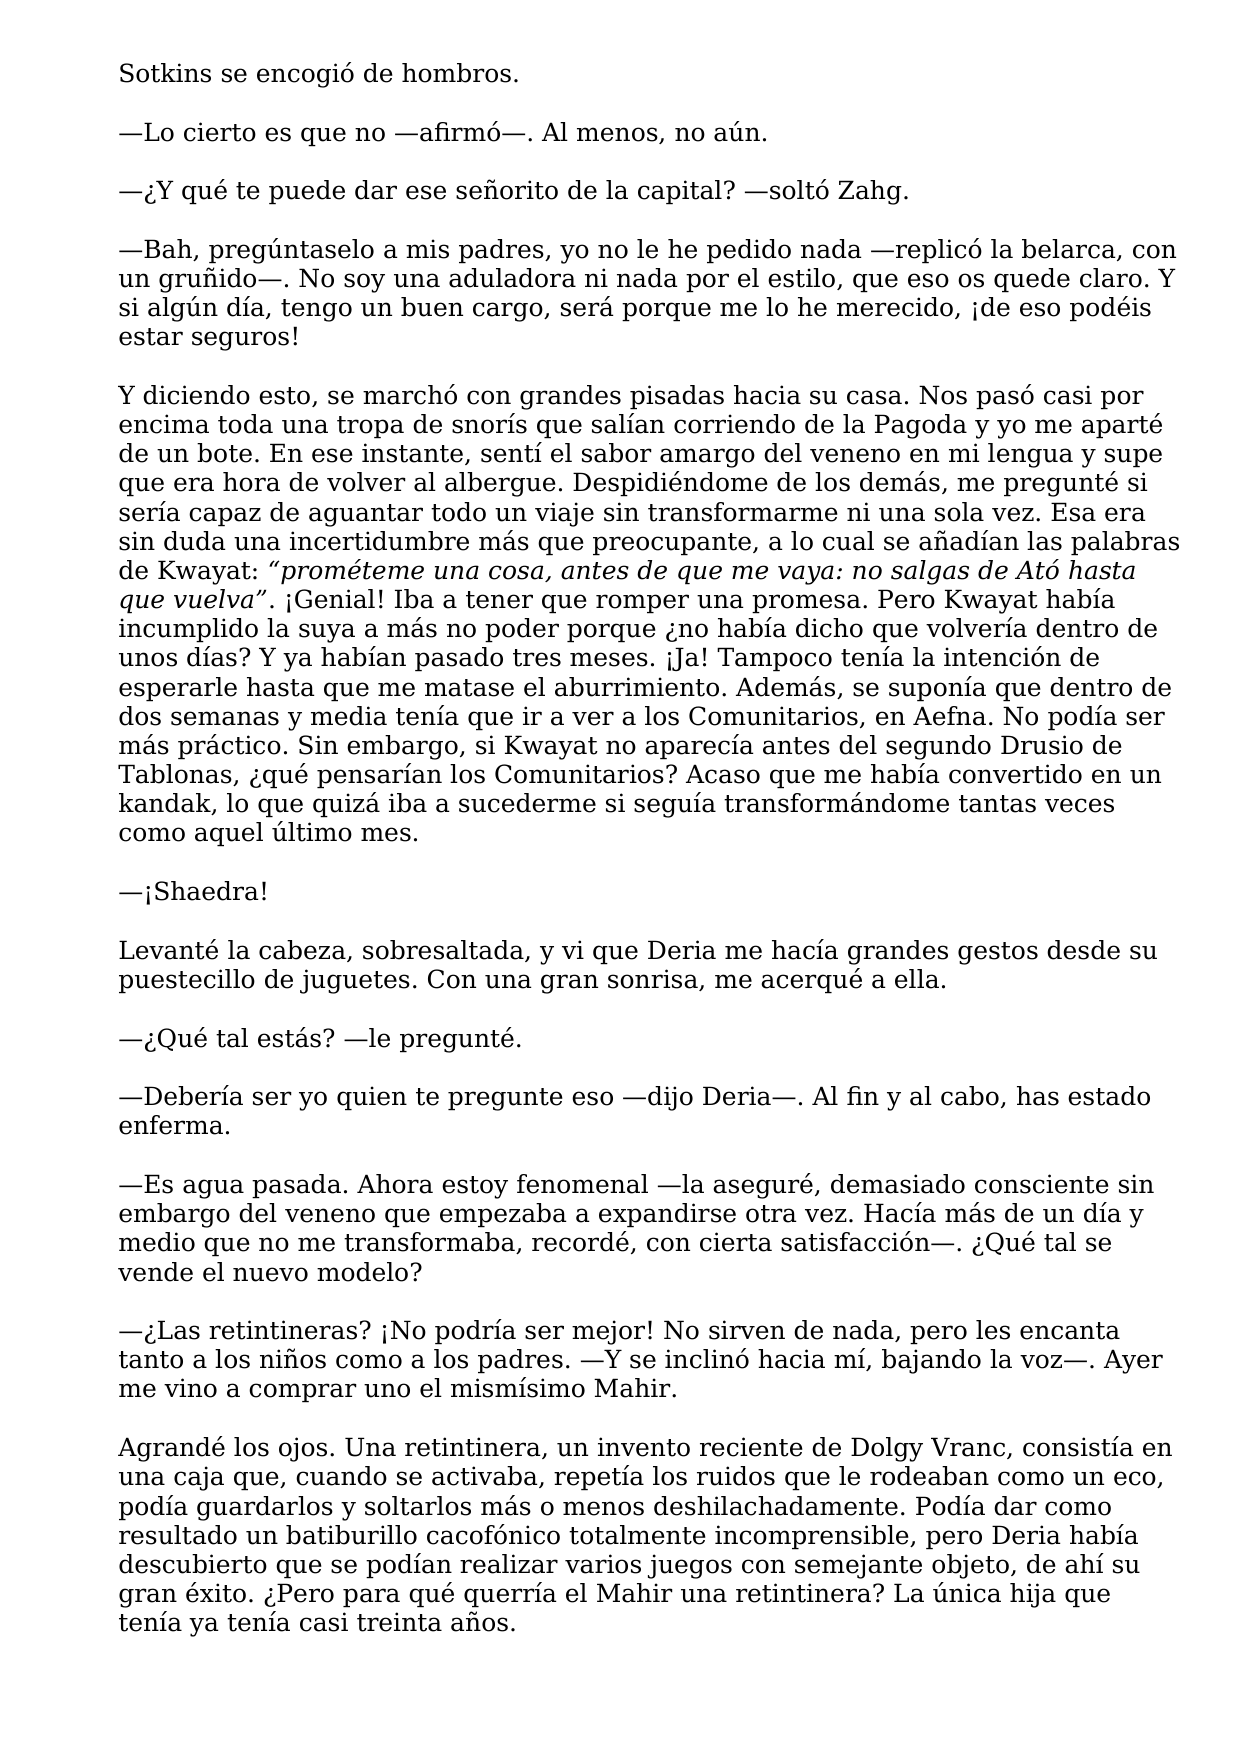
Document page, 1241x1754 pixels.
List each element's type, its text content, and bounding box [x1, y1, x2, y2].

text —Lo cierto es que no —afirmó—. Al menos, no aún. [118, 118, 1181, 147]
text —¿Qué tal estás? —le pregunté. [118, 1024, 1181, 1053]
text —Debería ser yo quien te pregunte eso —dijo Deria—. Al fin y al cabo, has estado enferma. [118, 1082, 1181, 1141]
text Y diciendo esto, se marchó con grandes pisadas hacia su casa. Nos pasó casi por encima toda una tropa de snorís que salían corriendo de la Pagoda y yo me aparté de un bote. En ese instante, sentí el sabor amargo del veneno en mi lengua y supe que era hora de volver al albergue. Despidiéndome de los demás, me pregunté si sería capaz de aguantar todo un viaje sin transformarme ni una sola vez. Esa era sin duda una incertidumbre más que preocupante, a lo cual se añadían las palabras de Kwayat: “prométeme una cosa, antes de que me vaya: no salgas de Ató hasta que vuelva”. ¡Genial! Iba a tener que romper una promesa. Pero Kwayat había incumplido la suya a más no poder porque ¿no había dicho que volvería dentro de unos días? Y ya habían pasado tres meses. ¡Ja! Tampoco tenía la intención de esperarle hasta que me matase el aburrimiento. Además, se suponía que dentro de dos semanas y media tenía que ir a ver a los Comunitarios, en Aefna. No podía ser más práctico. Sin embargo, si Kwayat no aparecía antes del segundo Drusio de Tablonas, ¿qué pensarían los Comunitarios? Acaso que me había convertido en un kandak, lo que quizá iba a sucederme si seguía transformándome tantas veces como aquel último mes. [118, 381, 1181, 848]
text Sotkins se encogió de hombros. [118, 59, 1181, 88]
text —¿Las retintineras? ¡No podría ser mejor! No sirven de nada, pero les encanta tanto a los niños como a los padres. —Y se inclinó hacia mí, bajando la voz—. Ayer me vino a comprar uno el mismísimo Mahir. [118, 1316, 1181, 1404]
text Levanté la cabeza, sobresaltada, y vi que Deria me hacía grandes gestos desde su puestecillo de juguetes. Con una gran sonrisa, me acerqué a ella. [118, 936, 1181, 994]
text —¡Shaedra! [118, 877, 1181, 906]
text Agrandé los ojos. Una retintinera, un invento reciente de Dolgy Vranc, consistía en una caja que, cuando se activaba, repetía los ruidos que le rodeaban como un eco, podía guardarlos y soltarlos más o menos deshilachadamente. Podía dar como resultado un batiburillo cacofónico totalmente incomprensible, pero Deria había descubierto que se podían realizar varios juegos con semejante objeto, de ahí su gran éxito. ¿Pero para qué querría el Mahir una retintinera? La única hija que tenía ya tenía casi treinta años. [118, 1433, 1181, 1637]
text —Bah, pregúntaselo a mis padres, yo no le he pedido nada —replicó la belarca, con un gruñido—. No soy una aduladora ni nada por el estilo, que eso os quede claro. Y si algún día, tengo un buen cargo, será porque me lo he merecido, ¡de eso podéis estar seguros! [118, 235, 1181, 352]
text —Es agua pasada. Ahora estoy fenomenal —la aseguré, demasiado consciente sin embargo del veneno que empezaba a expandirse otra vez. Hacía más de un día y medio que no me transformaba, recordé, con cierta satisfacción—. ¿Qué tal se vende el nuevo modelo? [118, 1170, 1181, 1287]
text —¿Y qué te puede dar ese señorito de la capital? —soltó Zahg. [118, 176, 1181, 206]
